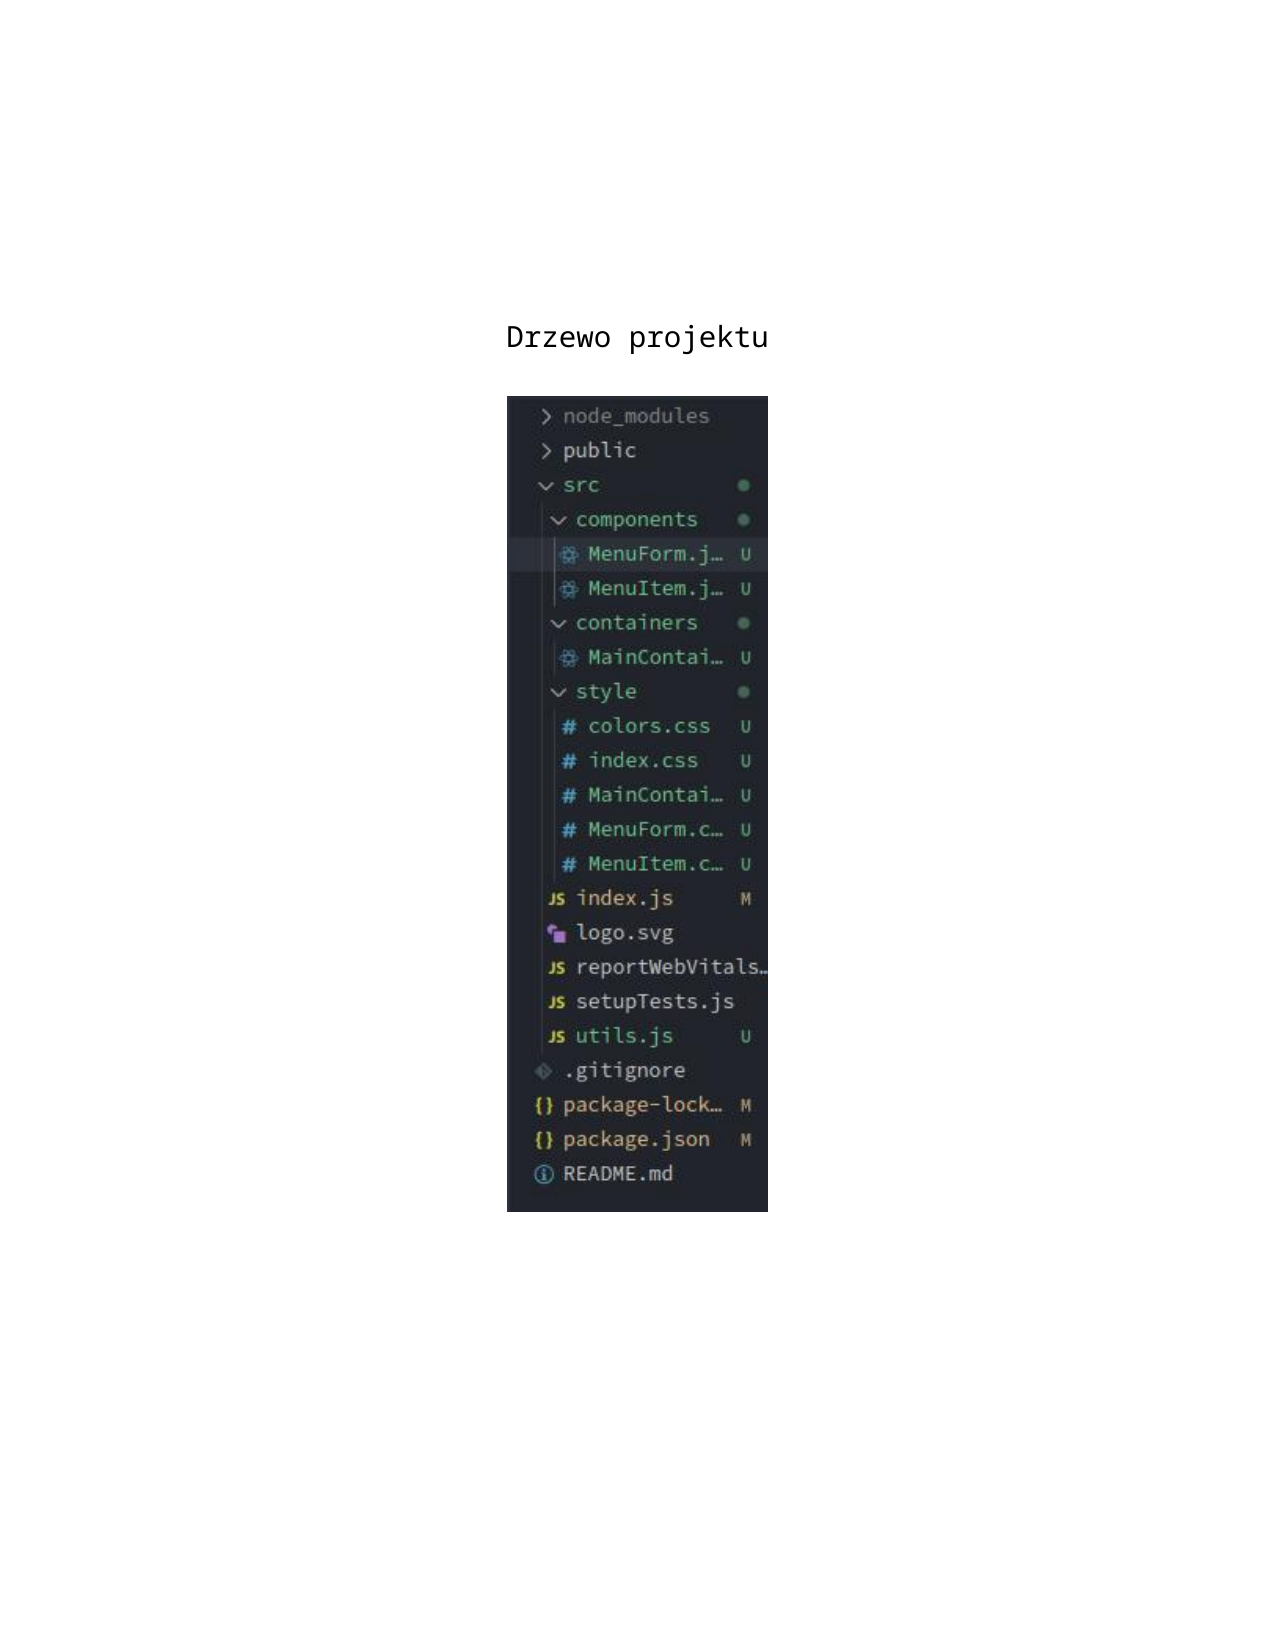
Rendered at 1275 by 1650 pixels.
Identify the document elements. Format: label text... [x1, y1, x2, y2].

picture [507, 396, 768, 1212]
text Drzewo projektu [118, 277, 1157, 396]
